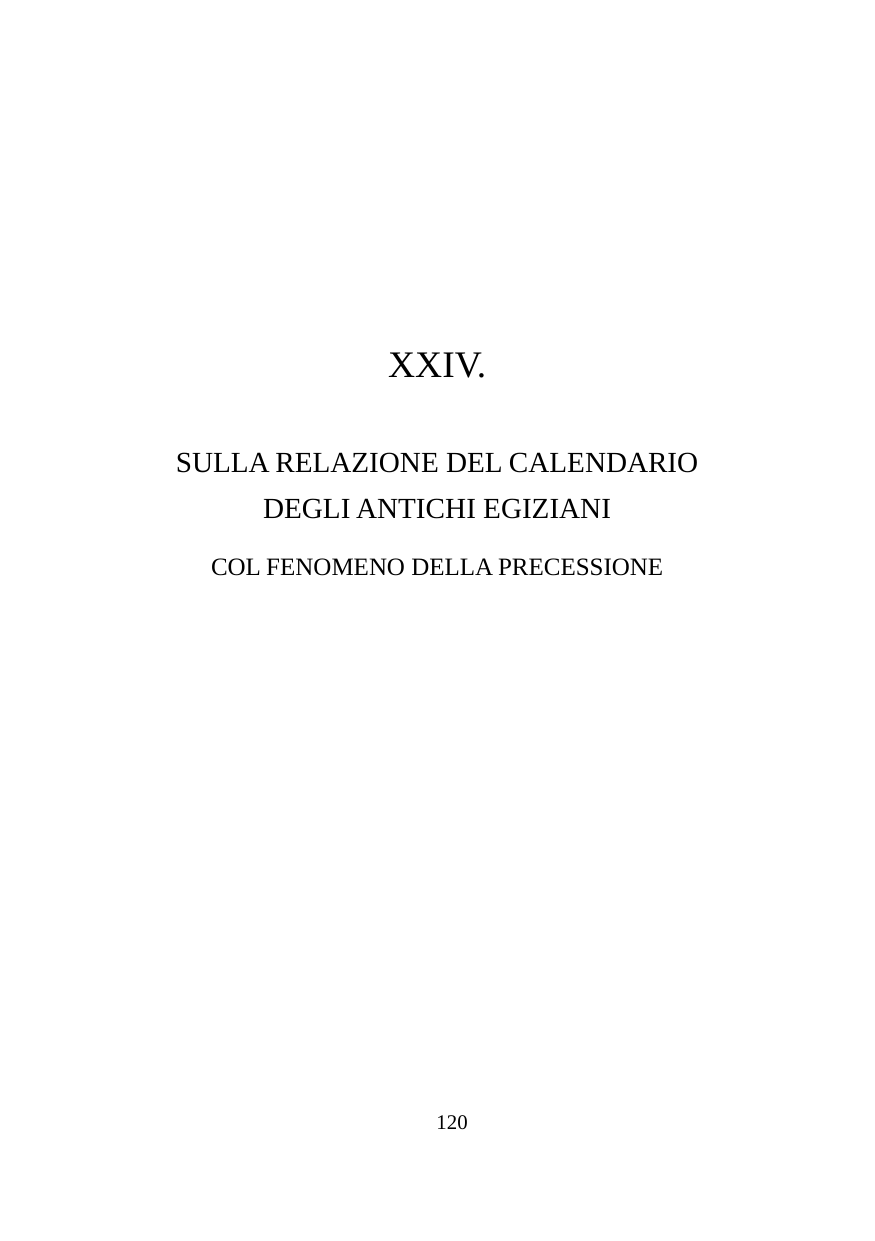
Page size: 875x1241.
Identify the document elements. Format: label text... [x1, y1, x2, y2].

text COL FENOMENO DELLA PRECESSIONE [106, 537, 768, 580]
text DEGLI ANTICHI EGIZIANI [106, 491, 768, 525]
text XXIV. [106, 342, 768, 386]
text SULLA RELAZIONE DEL CALENDARIO [106, 436, 768, 479]
